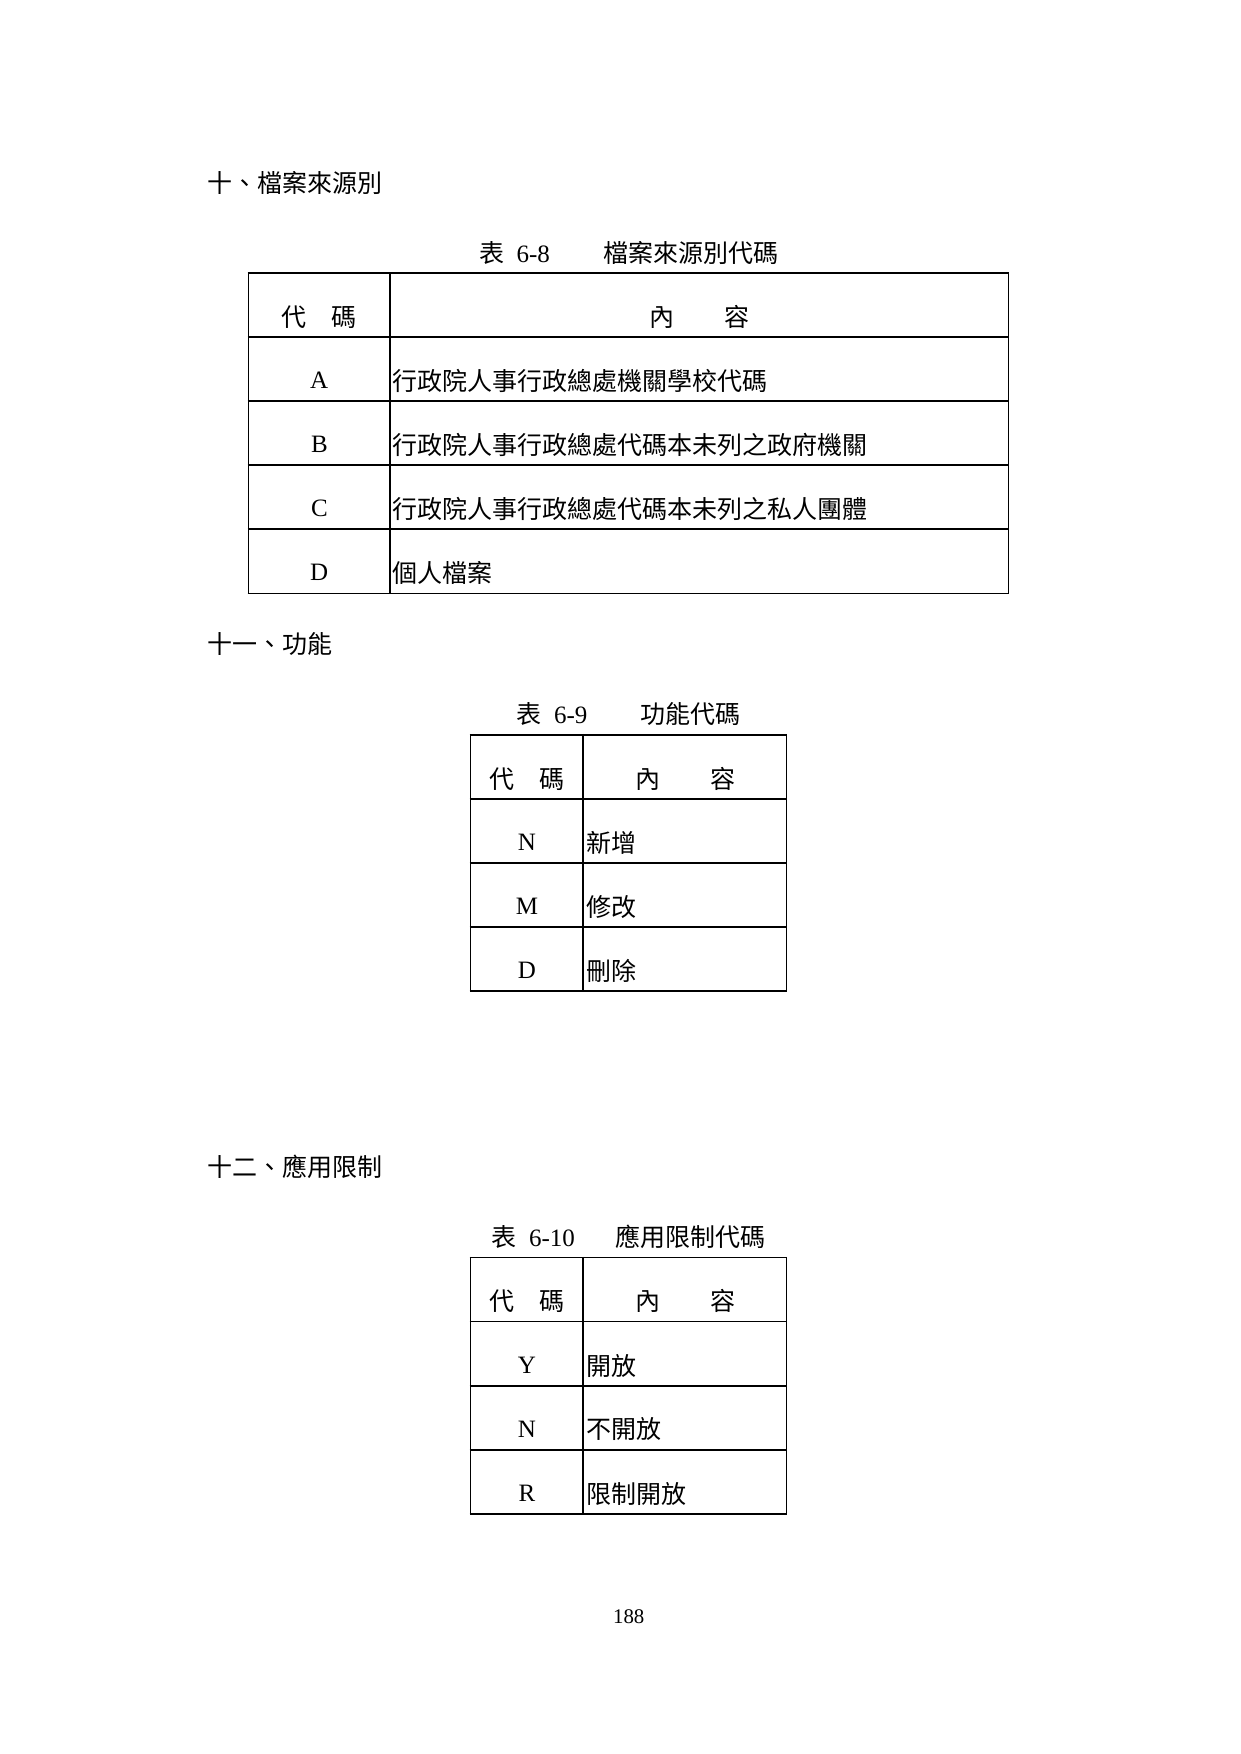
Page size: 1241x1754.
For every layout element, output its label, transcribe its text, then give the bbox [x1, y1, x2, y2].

table_header 內 容 [584, 1258, 786, 1321]
list 檔案來源別 [207, 139, 1094, 202]
table_cell 新增 [584, 800, 786, 862]
table_header 內 容 [584, 736, 786, 798]
table_cell 限制開放 [584, 1451, 786, 1513]
table_cell 行政院人事行政總處機關學校代碼 [391, 338, 1008, 400]
table_cell 行政院人事行政總處代碼本未列之政府機關 [391, 402, 1008, 464]
list 功能代碼 [162, 671, 1094, 734]
table_cell D [471, 928, 582, 990]
table_cell 不開放 [584, 1387, 786, 1449]
list 檔案來源別代碼 [162, 209, 1094, 272]
table_cell A [249, 338, 389, 400]
list 應用限制代碼 [162, 1194, 1094, 1257]
table_cell C [249, 466, 389, 528]
table_cell R [471, 1451, 582, 1513]
table_cell N [471, 1387, 582, 1449]
table_cell Y [471, 1322, 582, 1385]
table_cell 行政院人事行政總處代碼本未列之私人團體 [391, 466, 1008, 528]
table_cell 開放 [584, 1322, 786, 1385]
list 應用限制 [207, 1124, 1094, 1187]
table_header 代 碼 [249, 274, 389, 336]
table_cell B [249, 402, 389, 464]
table_cell 個人檔案 [391, 530, 1008, 592]
list 功能 [207, 601, 1094, 664]
table_header 內 容 [391, 274, 1008, 336]
table_cell D [249, 530, 389, 592]
table_header 代 碼 [471, 1258, 582, 1321]
table_cell N [471, 800, 582, 862]
table_cell 修改 [584, 864, 786, 926]
table_header 代 碼 [471, 736, 582, 798]
table_cell M [471, 864, 582, 926]
table_cell 刪除 [584, 928, 786, 990]
